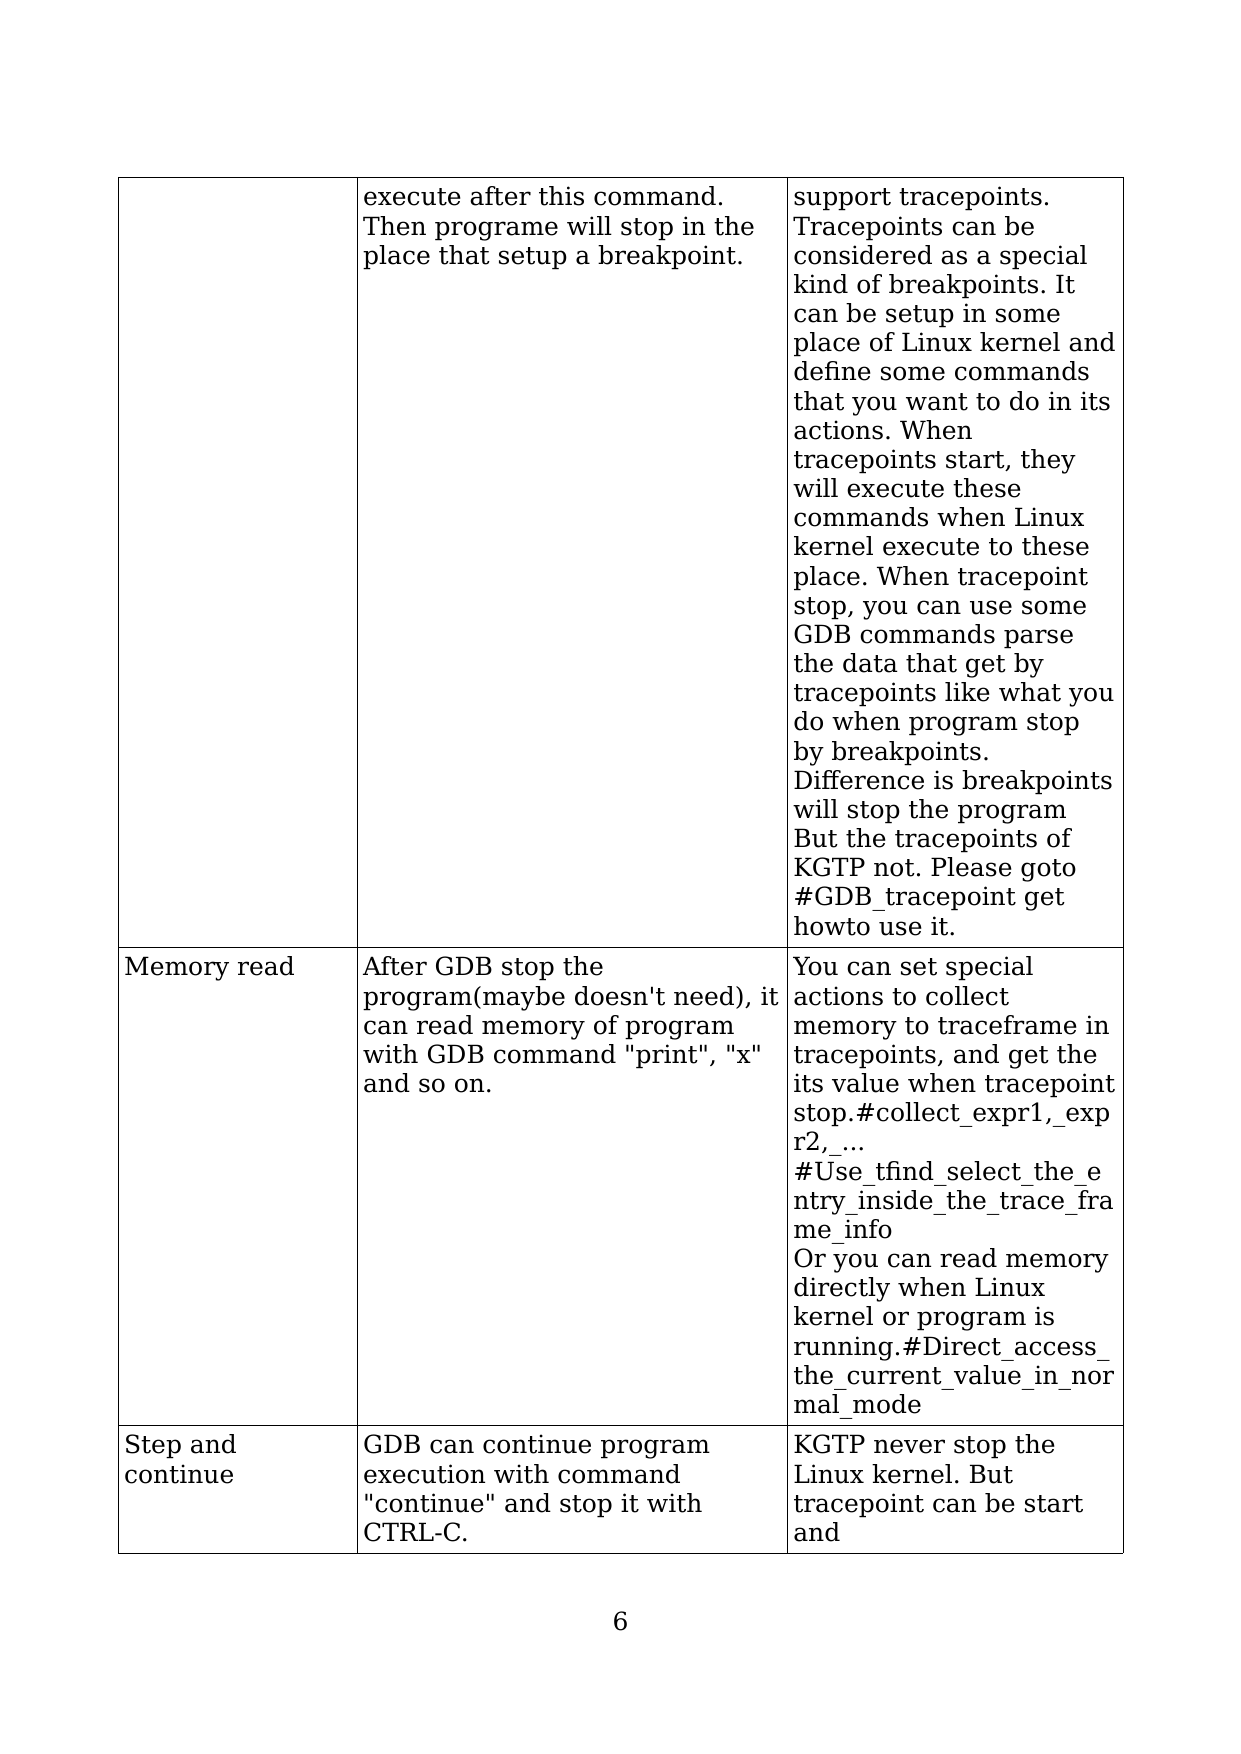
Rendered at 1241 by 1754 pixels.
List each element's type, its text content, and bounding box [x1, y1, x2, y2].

table_cell You can set special actions to collect memory to traceframe in tracepoints, and get the its value when tracepoint stop.#collect_expr1,_expr2,_... #Use_tfind_select_the_entry_inside_the_trace_frame_info Or you can read memory directly when Linux kernel or program is running.#Direct_access_the_current_value_in_normal_mode [788, 948, 1123, 1425]
table_cell support tracepoints. Tracepoints can be considered as a special kind of breakpoints. It can be setup in some place of Linux kernel and define some commands that you want to do in its actions. When tracepoints start, they will execute these commands when Linux kernel execute to these place. When tracepoint stop, you can use some GDB commands parse the data that get by tracepoints like what you do when program stop by breakpoints. Difference is breakpoints will stop the program But the tracepoints of KGTP not. Please goto #GDB_tracepoint get howto use it. [788, 178, 1123, 947]
table_cell [119, 178, 357, 947]
table_cell Memory read [119, 948, 357, 1425]
table_cell GDB can continue program execution with command "continue" and stop it with CTRL-C. [358, 1426, 787, 1553]
table_cell KGTP never stop the Linux kernel. But tracepoint can be start and [788, 1426, 1123, 1553]
table_cell execute after this command. Then programe will stop in the place that setup a breakpoint. [358, 178, 787, 947]
table_cell Step and continue [119, 1426, 357, 1553]
table_cell After GDB stop the program(maybe doesn't need), it can read memory of program with GDB command "print", "x" and so on. [358, 948, 787, 1425]
